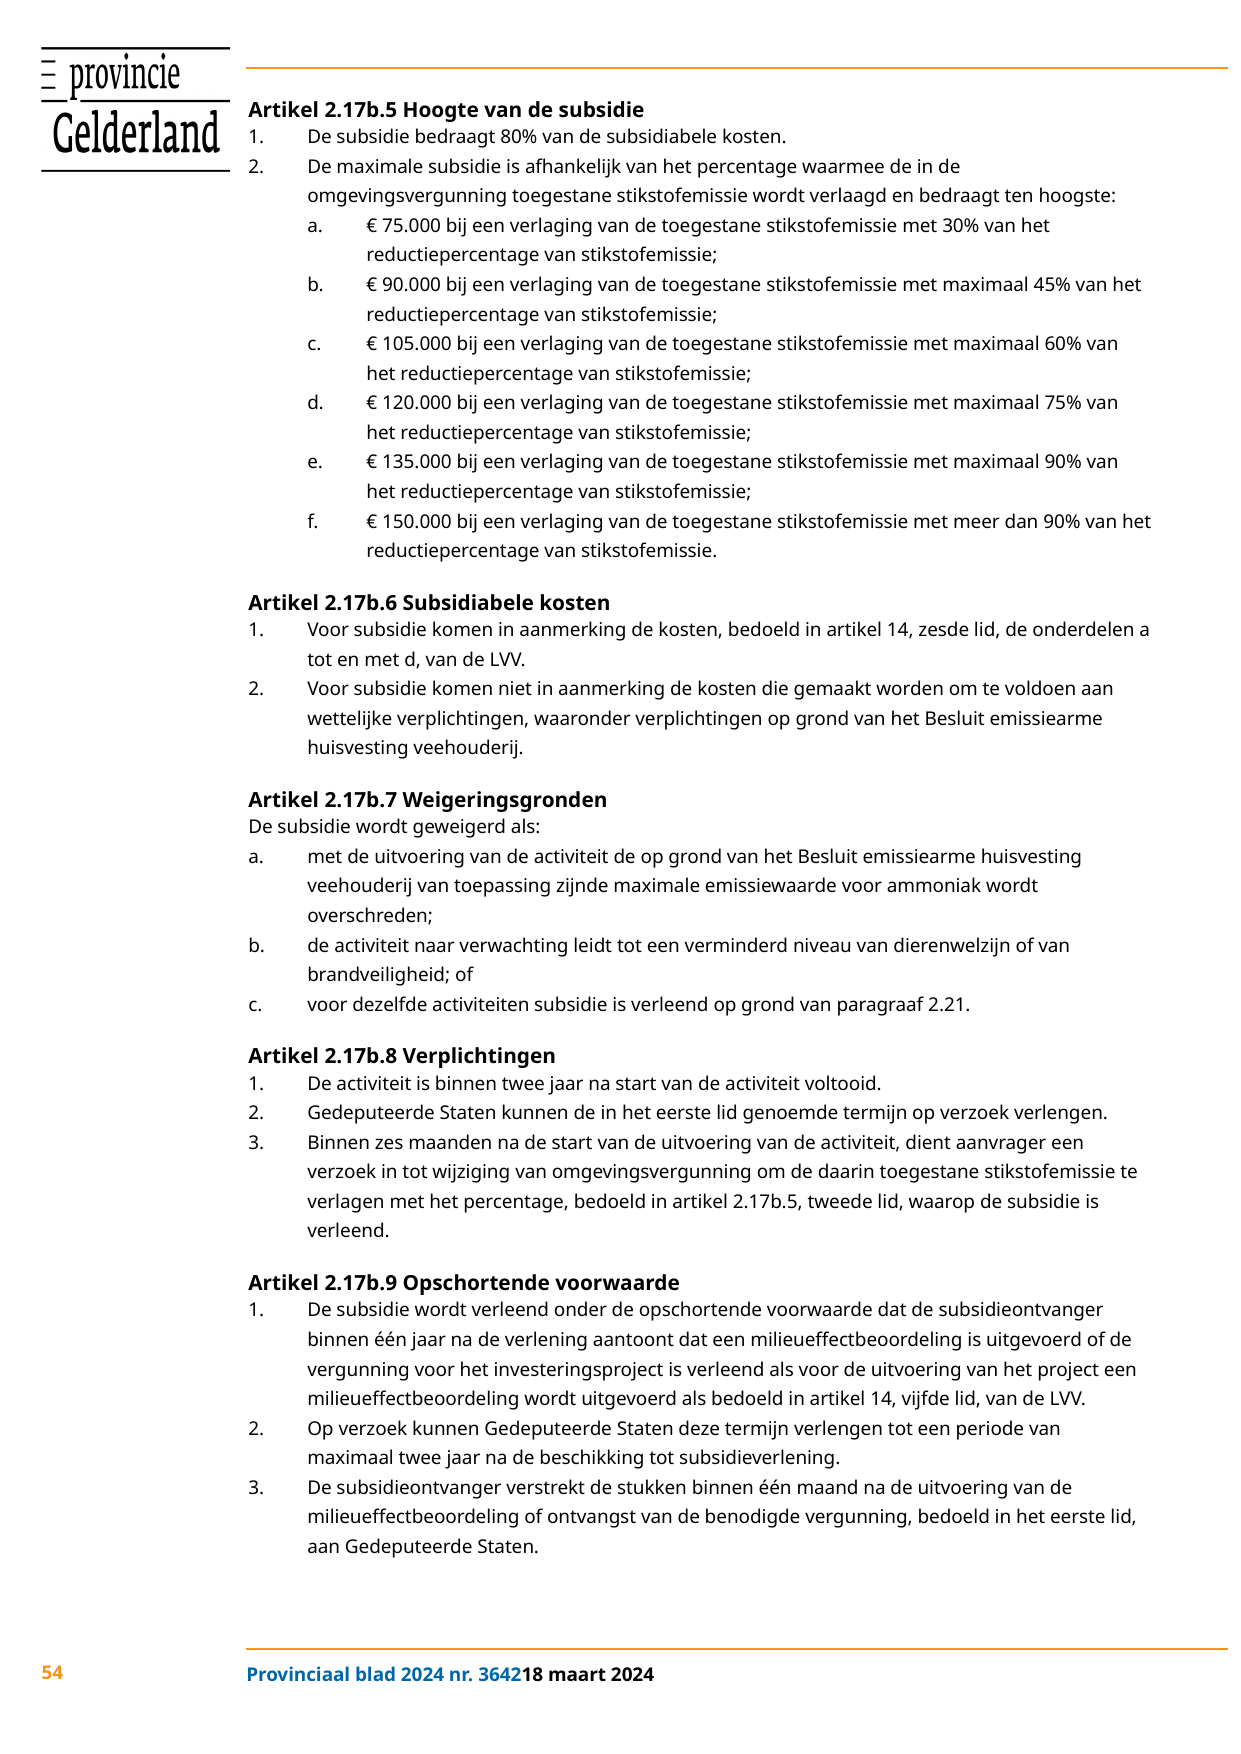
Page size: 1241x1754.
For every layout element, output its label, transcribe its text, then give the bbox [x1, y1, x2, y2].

list De activiteit is binnen twee jaar na start van de activiteit voltooid. [248, 1070, 1152, 1096]
list de activiteit naar verwachting leidt tot een verminderd niveau van dierenwelzijn of van brandveiligheid; of [248, 932, 1152, 987]
list Gedeputeerde Staten kunnen de in het eerste lid genoemde termijn op verzoek verlengen. [248, 1099, 1152, 1125]
list € 150.000 bij een verlaging van de toegestane stikstofemissie met meer dan 90% van het reductiepercentage van stikstofemissie. [307, 508, 1152, 563]
list Voor subsidie komen in aanmerking de kosten, bedoeld in artikel 14, zesde lid, de onderdelen a tot en met d, van de LVV. [248, 616, 1152, 672]
text Artikel 2.17b.9 Opschortende voorwaarde [248, 1268, 1152, 1297]
text Artikel 2.17b.7 Weigeringsgronden [248, 785, 1152, 813]
list Voor subsidie komen niet in aanmerking de kosten die gemaakt worden om te voldoen aan wettelijke verplichtingen, waaronder verplichtingen op grond van het Besluit emissiearme huisvesting veehouderij. [248, 675, 1152, 760]
text De subsidie wordt geweigerd als: [248, 813, 1152, 839]
picture [41, 47, 231, 172]
list De subsidie bedraagt 80% van de subsidiabele kosten. [248, 123, 1152, 149]
list De subsidieontvanger verstrekt de stukken binnen één maand na de uitvoering van de milieueffectbeoordeling of ontvangst van de benodigde vergunning, bedoeld in het eerste lid, aan Gedeputeerde Staten. [248, 1474, 1152, 1559]
list € 120.000 bij een verlaging van de toegestane stikstofemissie met maximaal 75% van het reductiepercentage van stikstofemissie; [307, 389, 1152, 445]
list De maximale subsidie is afhankelijk van het percentage waarmee de in de omgevingsvergunning toegestane stikstofemissie wordt verlaagd en bedraagt ten hoogste: [248, 153, 1152, 208]
text Artikel 2.17b.8 Verplichtingen [248, 1041, 1152, 1070]
list € 105.000 bij een verlaging van de toegestane stikstofemissie met maximaal 60% van het reductiepercentage van stikstofemissie; [307, 330, 1152, 386]
list met de uitvoering van de activiteit de op grond van het Besluit emissiearme huisvesting veehouderij van toepassing zijnde maximale emissiewaarde voor ammoniak wordt overschreden; [248, 843, 1152, 928]
list Op verzoek kunnen Gedeputeerde Staten deze termijn verlengen tot een periode van maximaal twee jaar na de beschikking tot subsidieverlening. [248, 1415, 1152, 1470]
list voor dezelfde activiteiten subsidie is verleend op grond van paragraaf 2.21. [248, 991, 1152, 1017]
list € 90.000 bij een verlaging van de toegestane stikstofemissie met maximaal 45% van het reductiepercentage van stikstofemissie; [307, 271, 1152, 326]
text Artikel 2.17b.6 Subsidiabele kosten [248, 588, 1152, 616]
list Binnen zes maanden na de start van de uitvoering van de activiteit, dient aanvrager een verzoek in tot wijziging van omgevingsvergunning om de daarin toegestane stikstofemissie te verlagen met het percentage, bedoeld in artikel 2.17b.5, tweede lid, waarop de subsidie is verleend. [248, 1129, 1152, 1243]
list € 135.000 bij een verlaging van de toegestane stikstofemissie met maximaal 90% van het reductiepercentage van stikstofemissie; [307, 449, 1152, 504]
list € 75.000 bij een verlaging van de toegestane stikstofemissie met 30% van het reductiepercentage van stikstofemissie; [307, 212, 1152, 267]
text Artikel 2.17b.5 Hoogte van de subsidie [248, 95, 1152, 123]
list De subsidie wordt verleend onder de opschortende voorwaarde dat de subsidieontvanger binnen één jaar na de verlening aantoont dat een milieueffectbeoordeling is uitgevoerd of de vergunning voor het investeringsproject is verleend als voor de uitvoering van het project een milieueffectbeoordeling wordt uitgevoerd als bedoeld in artikel 14, vijfde lid, van de LVV. [248, 1297, 1152, 1411]
